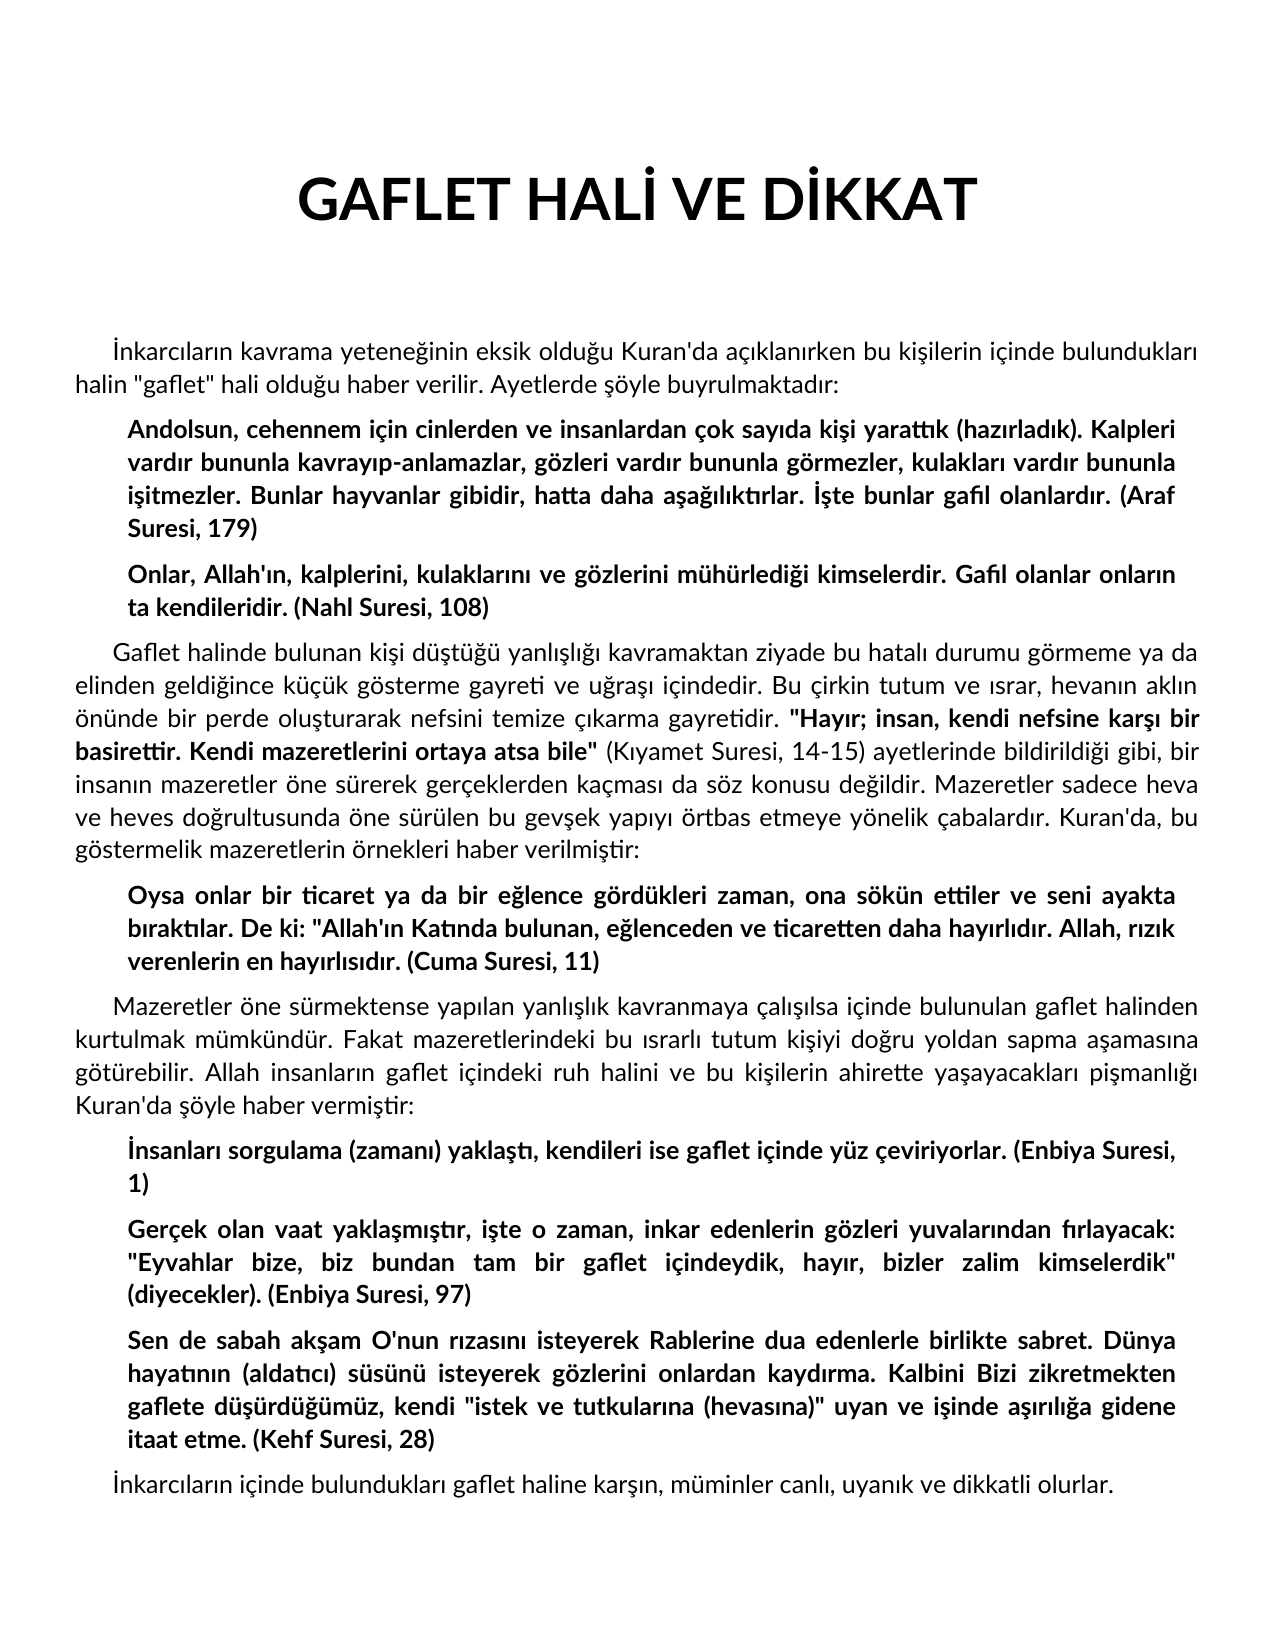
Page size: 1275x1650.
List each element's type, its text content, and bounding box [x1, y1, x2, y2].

text Gerçek olan vaat yaklaşmıştır, işte o zaman, inkar edenlerin gözleri yuvalarından fırlayacak: "Eyvahlar bize, biz bundan tam bir gaflet içindeydik, hayır, bizler zalim kimselerdik" (diyecekler). (Enbiya Suresi, 97) [127, 1213, 1177, 1309]
text İnkarcıların kavrama yeteneğinin eksik olduğu Kuran'da açıklanırken bu kişilerin içinde bulundukları halin "gaflet" hali olduğu haber verilir. Ayetlerde şöyle buyrulmaktadır: [75, 336, 1200, 399]
text Onlar, Allah'ın, kalplerini, kulaklarını ve gözlerini mühürlediği kimselerdir. Gafil olanlar onların ta kendileridir. (Nahl Suresi, 108) [127, 558, 1177, 621]
text Mazeretler öne sürmektense yapılan yanlışlık kavranmaya çalışılsa içinde bulunulan gaflet halinden kurtulmak mümkündür. Fakat mazeretlerindeki bu ısrarlı tutum kişiyi doğru yoldan sapma aşamasına götürebilir. Allah insanların gaflet içindeki ruh halini ve bu kişilerin ahirette yaşayacakları pişmanlığı Kuran'da şöyle haber vermiştir: [75, 991, 1200, 1119]
text Gaflet halinde bulunan kişi düştüğü yanlışlığı kavramaktan ziyade bu hatalı durumu görmeme ya da elinden geldiğince küçük gösterme gayreti ve uğraşı içindedir. Bu çirkin tutum ve ısrar, hevanın aklın önünde bir perde oluşturarak nefsini temize çıkarma gayretidir. "Hayır; insan, kendi nefsine karşı bir basirettir. Kendi mazeretlerini ortaya atsa bile" (Kıyamet Suresi, 14-15) ayetlerinde bildirildiği gibi, bir insanın mazeretler öne sürerek gerçeklerden kaçması da söz konusu değildir. Mazeretler sadece heva ve heves doğrultusunda öne sürülen bu gevşek yapıyı örtbas etmeye yönelik çabalardır. Kuran'da, bu göstermelik mazeretlerin örnekleri haber verilmiştir: [75, 637, 1200, 864]
subtitle GAFLET HALİ VE DİKKAT [75, 162, 1200, 232]
text Oysa onlar bir ticaret ya da bir eğlence gördükleri zaman, ona sökün ettiler ve seni ayakta bıraktılar. De ki: "Allah'ın Katında bulunan, eğlenceden ve ticaretten daha hayırlıdır. Allah, rızık verenlerin en hayırlısıdır. (Cuma Suresi, 11) [127, 879, 1177, 975]
text İnkarcıların içinde bulundukları gaflet haline karşın, müminler canlı, uyanık ve dikkatli olurlar. [75, 1469, 1200, 1499]
text Sen de sabah akşam O'nun rızasını isteyerek Rablerine dua edenlerle birlikte sabret. Dünya hayatının (aldatıcı) süsünü isteyerek gözlerini onlardan kaydırma. Kalbini Bizi zikretmekten gaflete düşürdüğümüz, kendi "istek ve tutkularına (hevasına)" uyan ve işinde aşırılığa gidene itaat etme. (Kehf Suresi, 28) [127, 1324, 1177, 1453]
text Andolsun, cehennem için cinlerden ve insanlardan çok sayıda kişi yarattık (hazırladık). Kalpleri vardır bununla kavrayıp-anlamazlar, gözleri vardır bununla görmezler, kulakları vardır bununla işitmezler. Bunlar hayvanlar gibidir, hatta daha aşağılıktırlar. İşte bunlar gafil olanlardır. (Araf Suresi, 179) [127, 414, 1177, 543]
text İnsanları sorgulama (zamanı) yaklaştı, kendileri ise gaflet içinde yüz çeviriyorlar. (Enbiya Suresi, 1) [127, 1135, 1177, 1198]
